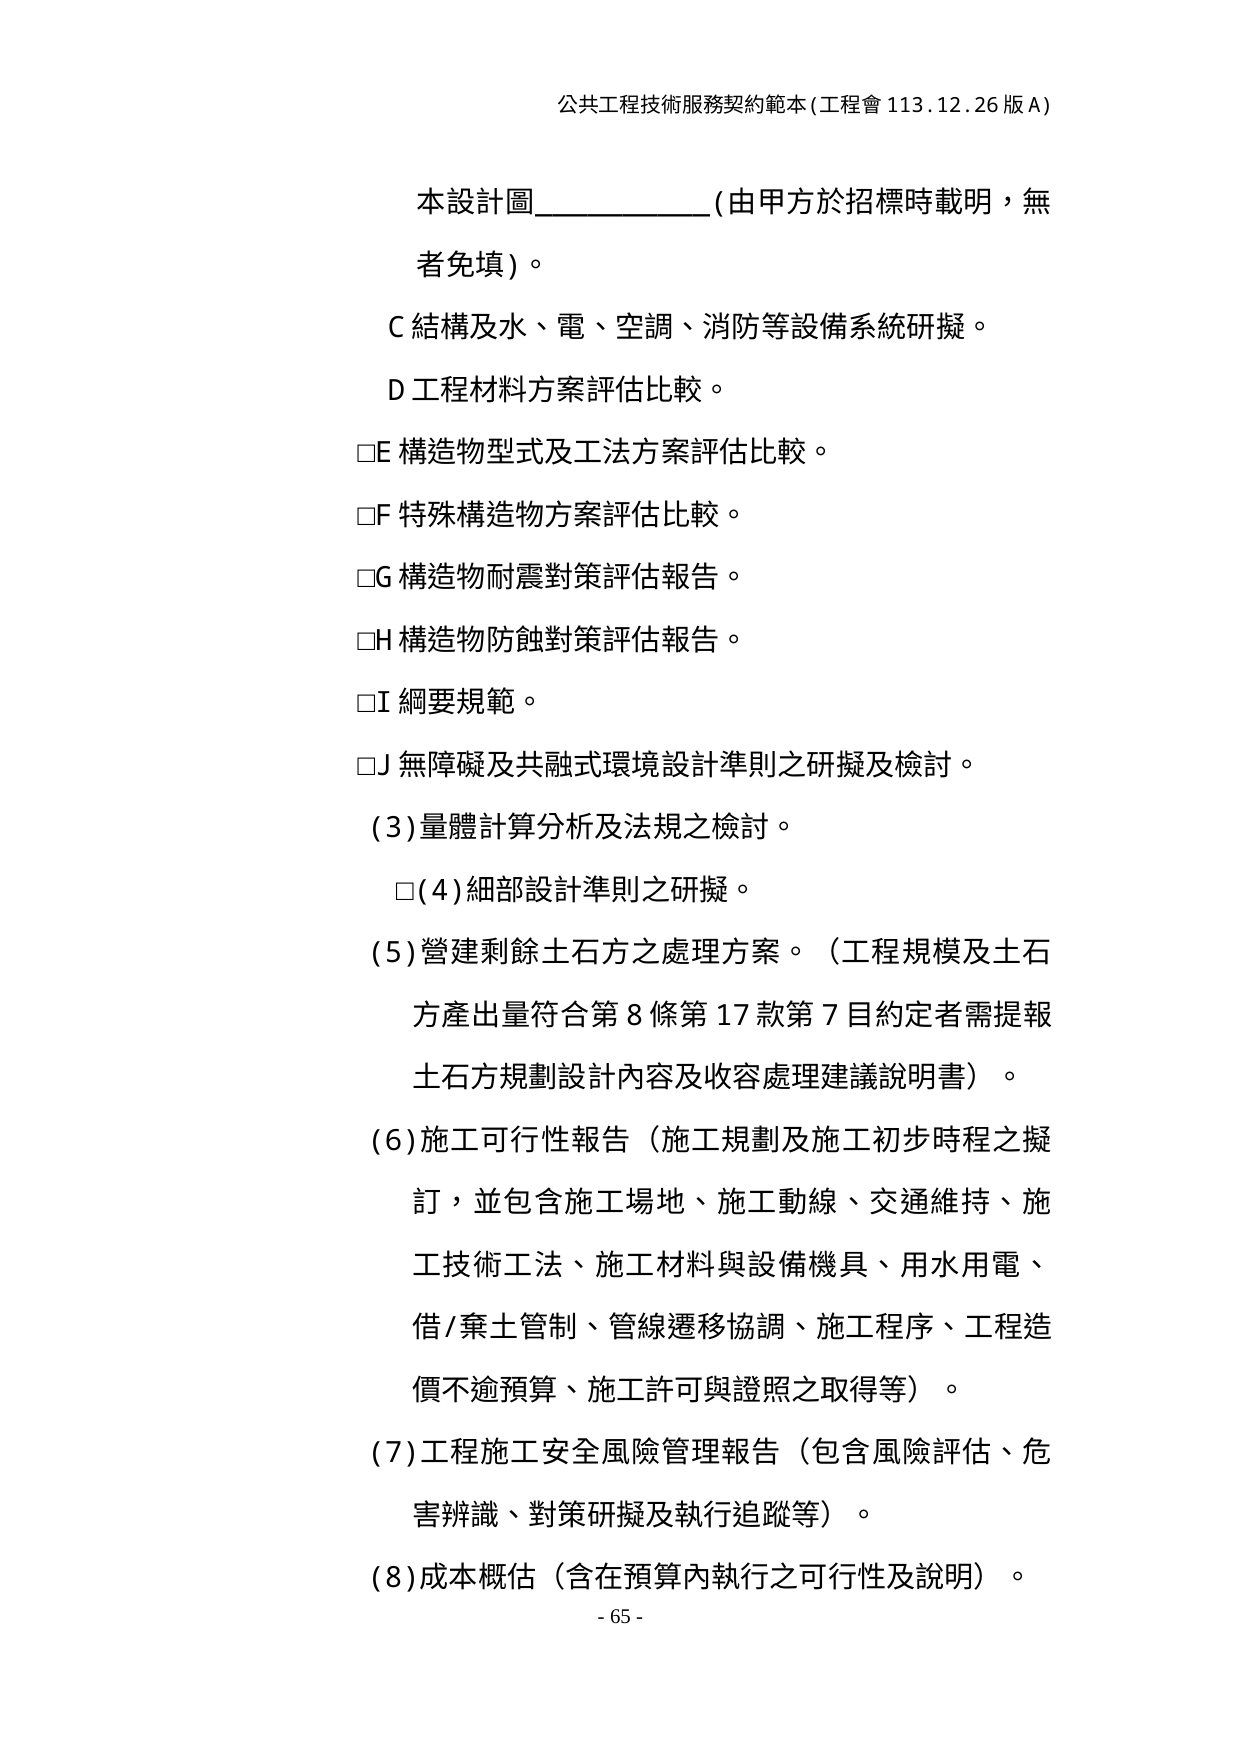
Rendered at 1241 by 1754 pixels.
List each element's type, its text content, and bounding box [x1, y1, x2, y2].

text (8)成本概估（含在預算內執行之可行性及說明）。 [367, 1533, 1053, 1596]
text (5)營建剩餘土石方之處理方案。（工程規模及土石方產出量符合第8條第17款第7目約定者需提報土石方規劃設計內容及收容處理建議說明書）。 [367, 908, 1053, 1096]
text □F特殊構造物方案評估比較。 [357, 471, 1053, 533]
text (6)施工可行性報告（施工規劃及施工初步時程之擬訂，並包含施工場地、施工動線、交通維持、施工技術工法、施工材料與設備機具、用水用電、借/棄土管制、管線遷移協調、施工程序、工程造價不逾預算、施工許可與證照之取得等）。 [367, 1096, 1053, 1408]
text □(4)細部設計準則之研擬。 [396, 846, 1053, 908]
text □G構造物耐震對策評估報告。 [357, 533, 1053, 596]
text □I綱要規範。 [357, 658, 1053, 721]
text □J無障礙及共融式環境設計準則之研擬及檢討。 [357, 721, 1053, 783]
text □E構造物型式及工法方案評估比較。 [357, 408, 1053, 471]
text 本設計圖__________(由甲方於招標時載明，無者免填)。 [387, 158, 1053, 283]
text (3)量體計算分析及法規之檢討。 [367, 783, 1053, 846]
text (7)工程施工安全風險管理報告（包含風險評估、危害辨識、對策研擬及執行追蹤等）。 [367, 1408, 1053, 1533]
text D工程材料方案評估比較。 [387, 346, 1053, 408]
text C結構及水、電、空調、消防等設備系統研擬。 [387, 283, 1053, 346]
text □H構造物防蝕對策評估報告。 [357, 596, 1053, 658]
